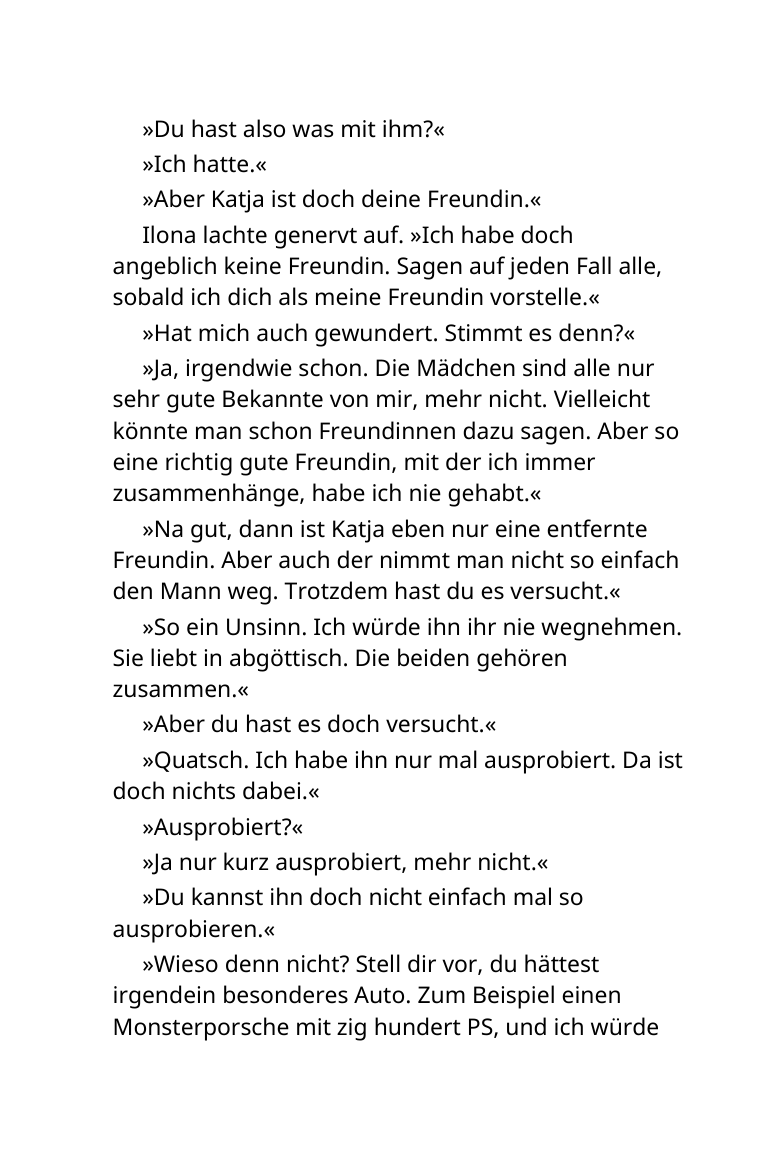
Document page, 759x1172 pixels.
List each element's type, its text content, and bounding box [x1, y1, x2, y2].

text »Hat mich auch gewundert. Stimmt es denn?« [112, 317, 684, 348]
text »Ich hatte.« [112, 148, 684, 179]
text »Na gut, dann ist Katja eben nur eine entfernte Freundin. Aber auch der nimmt man nicht so einfach den Mann weg. Trotzdem hast du es versucht.« [112, 512, 684, 606]
text »Ja nur kurz ausprobiert, mehr nicht.« [112, 846, 684, 877]
text »Ausprobiert?« [112, 810, 684, 842]
text Ilona lachte genervt auf. »Ich habe doch angeblich keine Freundin. Sagen auf jeden Fall alle, sobald ich dich als meine Freundin vorstelle.« [112, 219, 684, 312]
text »So ein Unsinn. Ich würde ihn ihr nie wegnehmen. Sie liebt in abgöttisch. Die beiden gehören zusammen.« [112, 610, 684, 704]
text »Ja, irgendwie schon. Die Mädchen sind alle nur sehr gute Bekannte von mir, mehr nicht. Vielleicht könnte man schon Freundinnen dazu sagen. Aber so eine richtig gute Freundin, mit der ich immer zusammenhänge, habe ich nie gehabt.« [112, 352, 684, 508]
text »Wieso denn nicht? Stell dir vor, du hättest irgendein besonderes Auto. Zum Beispiel einen Monsterporsche mit zig hundert PS, und ich würde [112, 948, 684, 1042]
text »Du hast also was mit ihm?« [112, 112, 684, 144]
text »Du kannst ihn doch nicht einfach mal so ausprobieren.« [112, 881, 684, 944]
text »Aber Katja ist doch deine Freundin.« [112, 183, 684, 214]
text »Quatsch. Ich habe ihn nur mal ausprobiert. Da ist doch nichts dabei.« [112, 744, 684, 806]
text »Aber du hast es doch versucht.« [112, 708, 684, 739]
